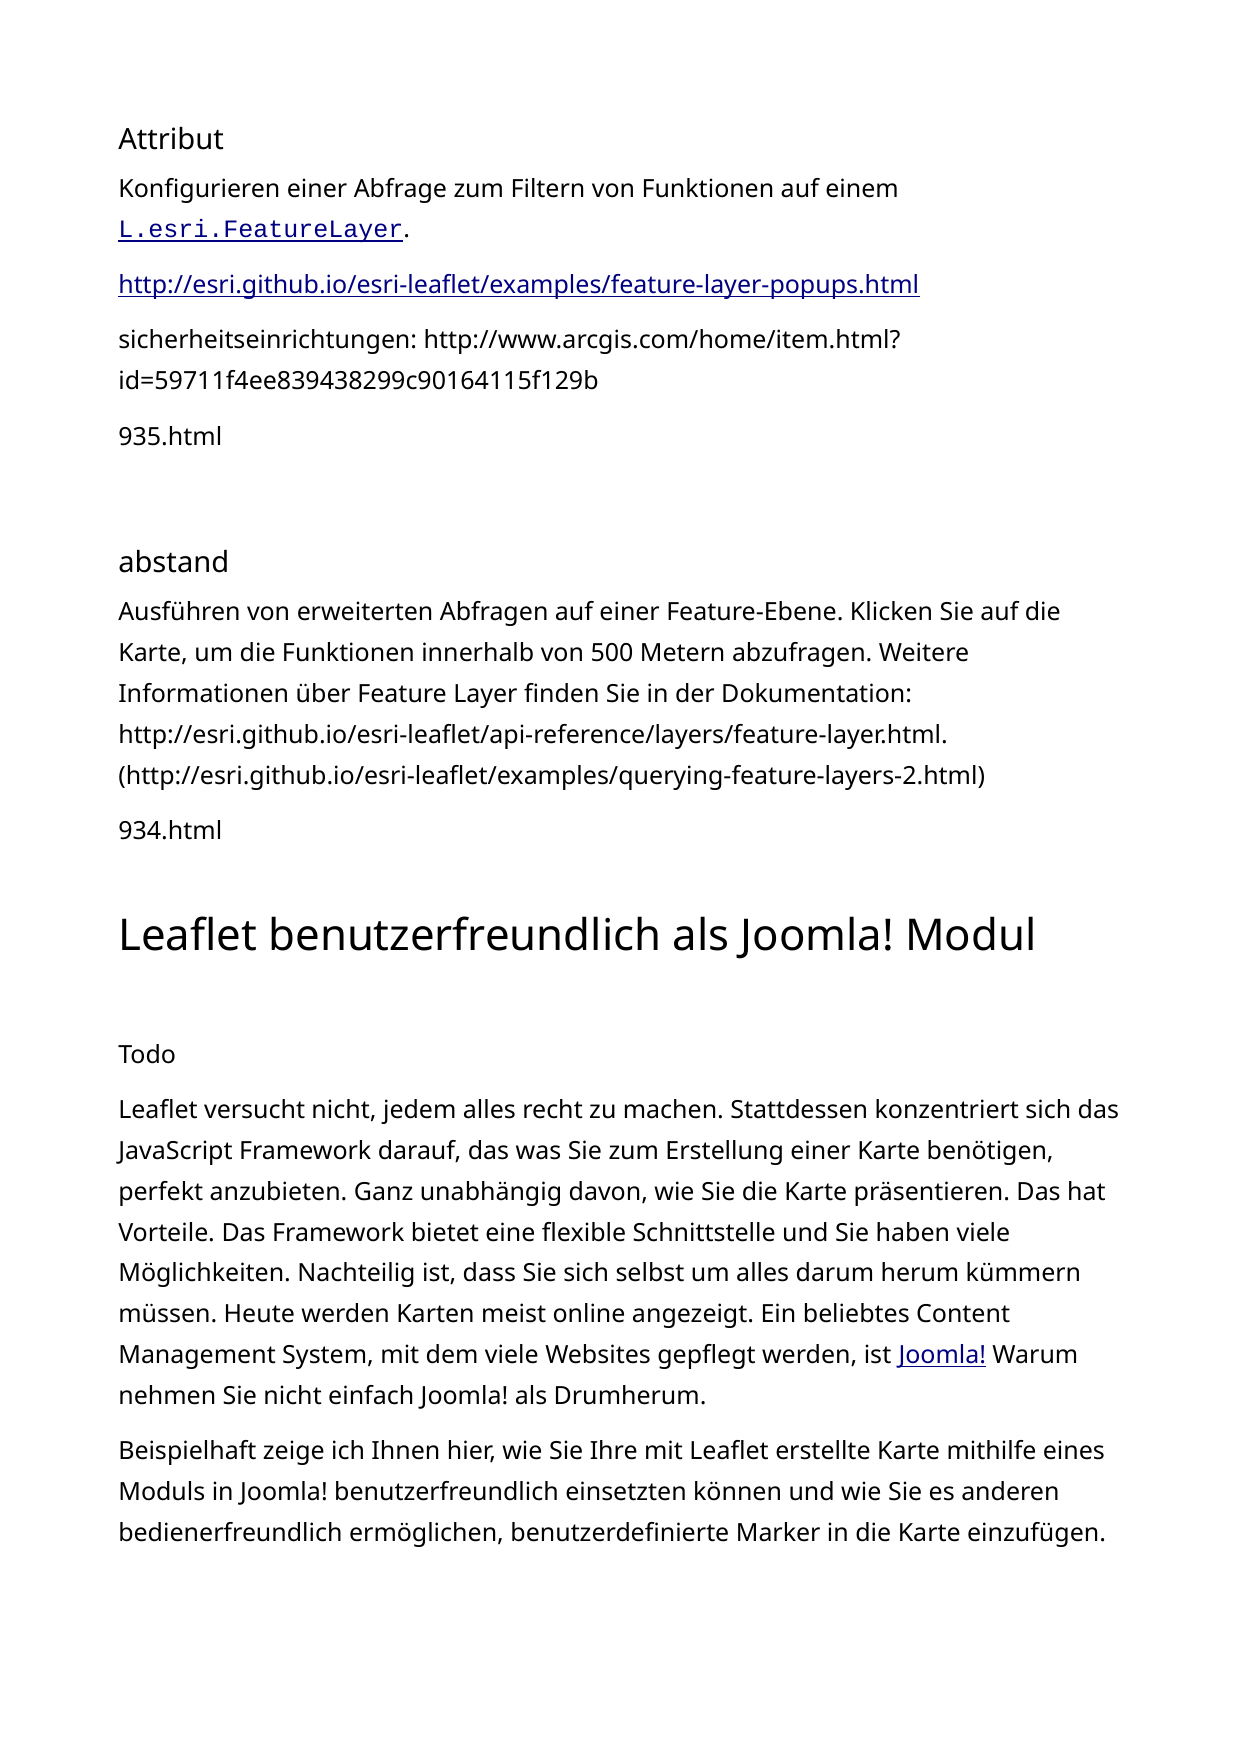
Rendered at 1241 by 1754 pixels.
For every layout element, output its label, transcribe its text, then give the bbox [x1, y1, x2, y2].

subtitle Leaflet benutzerfreundlich als Joomla! Modul [118, 903, 1122, 963]
text Konfigurieren einer Abfrage zum Filtern von Funktionen auf einem L.esri.FeatureLayer. [118, 170, 1122, 245]
text 935.html [118, 418, 1122, 452]
text Leaflet versucht nicht, jedem alles recht zu machen. Stattdessen konzentriert sich das JavaScript Framework darauf, das was Sie zum Erstellung einer Karte benötigen, perfekt anzubieten. Ganz unabhängig davon, wie Sie die Karte präsentieren. Das hat Vorteile. Das Framework bietet eine flexible Schnittstelle und Sie haben viele Möglichkeiten. Nachteilig ist, dass Sie sich selbst um alles darum herum kümmern müssen. Heute werden Karten meist online angezeigt. Ein beliebtes Content Management System, mit dem viele Websites gepflegt werden, ist Joomla! Warum nehmen Sie nicht einfach Joomla! als Drumherum. [118, 1092, 1122, 1412]
subtitle Attribut [118, 118, 1122, 158]
text 934.html [118, 813, 1122, 847]
text Todo [118, 1036, 1122, 1070]
text Ausführen von erweiterten Abfragen auf einer Feature-Ebene. Klicken Sie auf die Karte, um die Funktionen innerhalb von 500 Metern abzufragen. Weitere Informationen über Feature Layer finden Sie in der Dokumentation: http://esri.github.io/esri-leaflet/api-reference/layers/feature-layer.html. (http://esri.github.io/esri-leaflet/examples/querying-feature-layers-2.html) [118, 594, 1122, 791]
subtitle abstand [118, 542, 1122, 581]
text Beispielhaft zeige ich Ihnen hier, wie Sie Ihre mit Leaflet erstellte Karte mithilfe eines Moduls in Joomla! benutzerfreundlich einsetzten können und wie Sie es anderen bedienerfreundlich ermöglichen, benutzerdefinierte Marker in die Karte einzufügen. [118, 1433, 1122, 1549]
text sicherheitseinrichtungen: http://www.arcgis.com/home/item.html?id=59711f4ee839438299c90164115f129b [118, 322, 1122, 397]
text http://esri.github.io/esri-leaflet/examples/feature-layer-popups.html [118, 267, 1122, 301]
